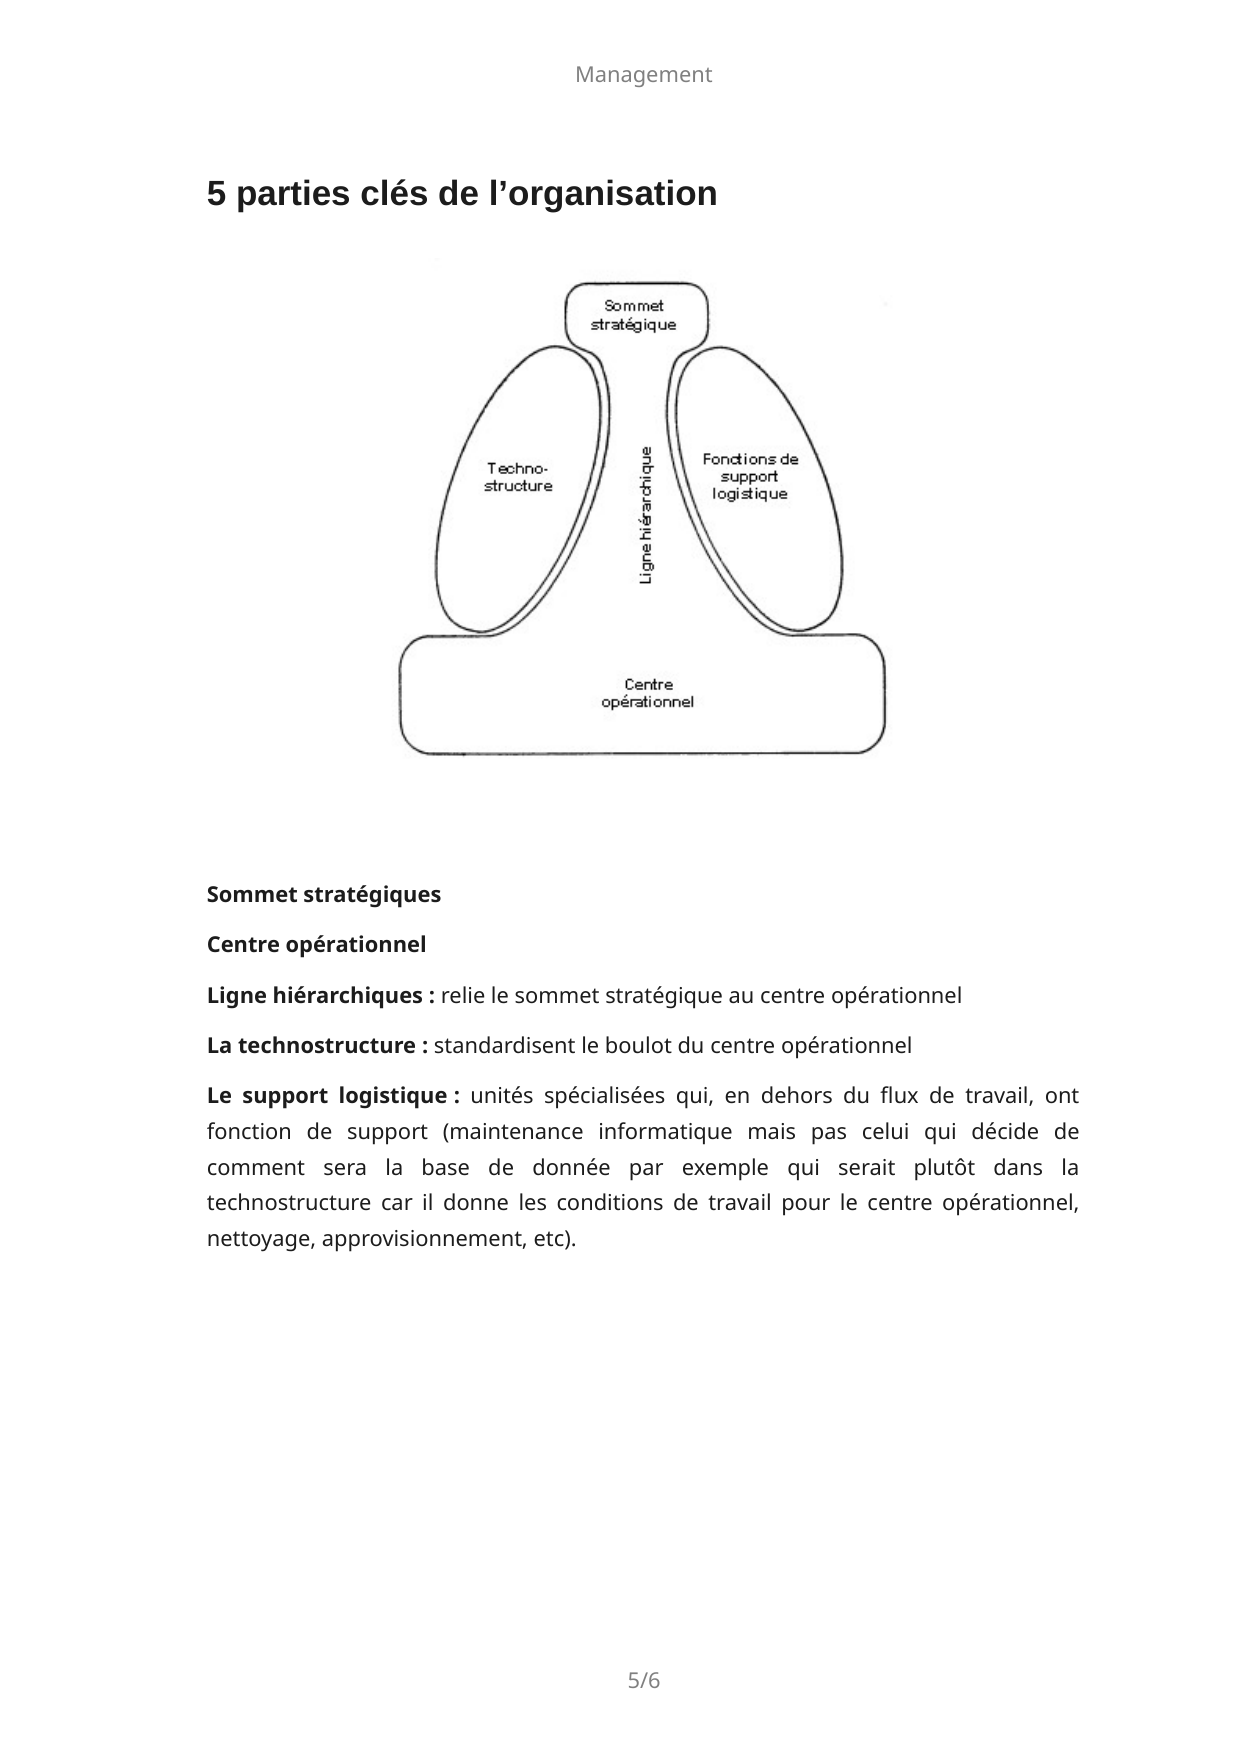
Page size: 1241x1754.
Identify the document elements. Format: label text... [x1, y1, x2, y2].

text Le support logistique : unités spécialisées qui, en dehors du flux de travail, ont fonction de support (maintenance informatique mais pas celui qui décide de comment sera la base de donnée par exemple qui serait plutôt dans la technostructure car il donne les conditions de travail pour le centre opérationnel, nettoyage, approvisionnement, etc). [207, 1080, 1081, 1253]
text La technostructure : standardisent le boulot du centre opérationnel [207, 1030, 1081, 1060]
text Sommet stratégiques [207, 879, 1081, 909]
text Centre opérationnel [207, 929, 1081, 959]
picture [391, 258, 897, 773]
text Ligne hiérarchiques : relie le sommet stratégique au centre opérationnel [207, 979, 1081, 1009]
subtitle 5 parties clés de l’organisation [207, 173, 1081, 213]
